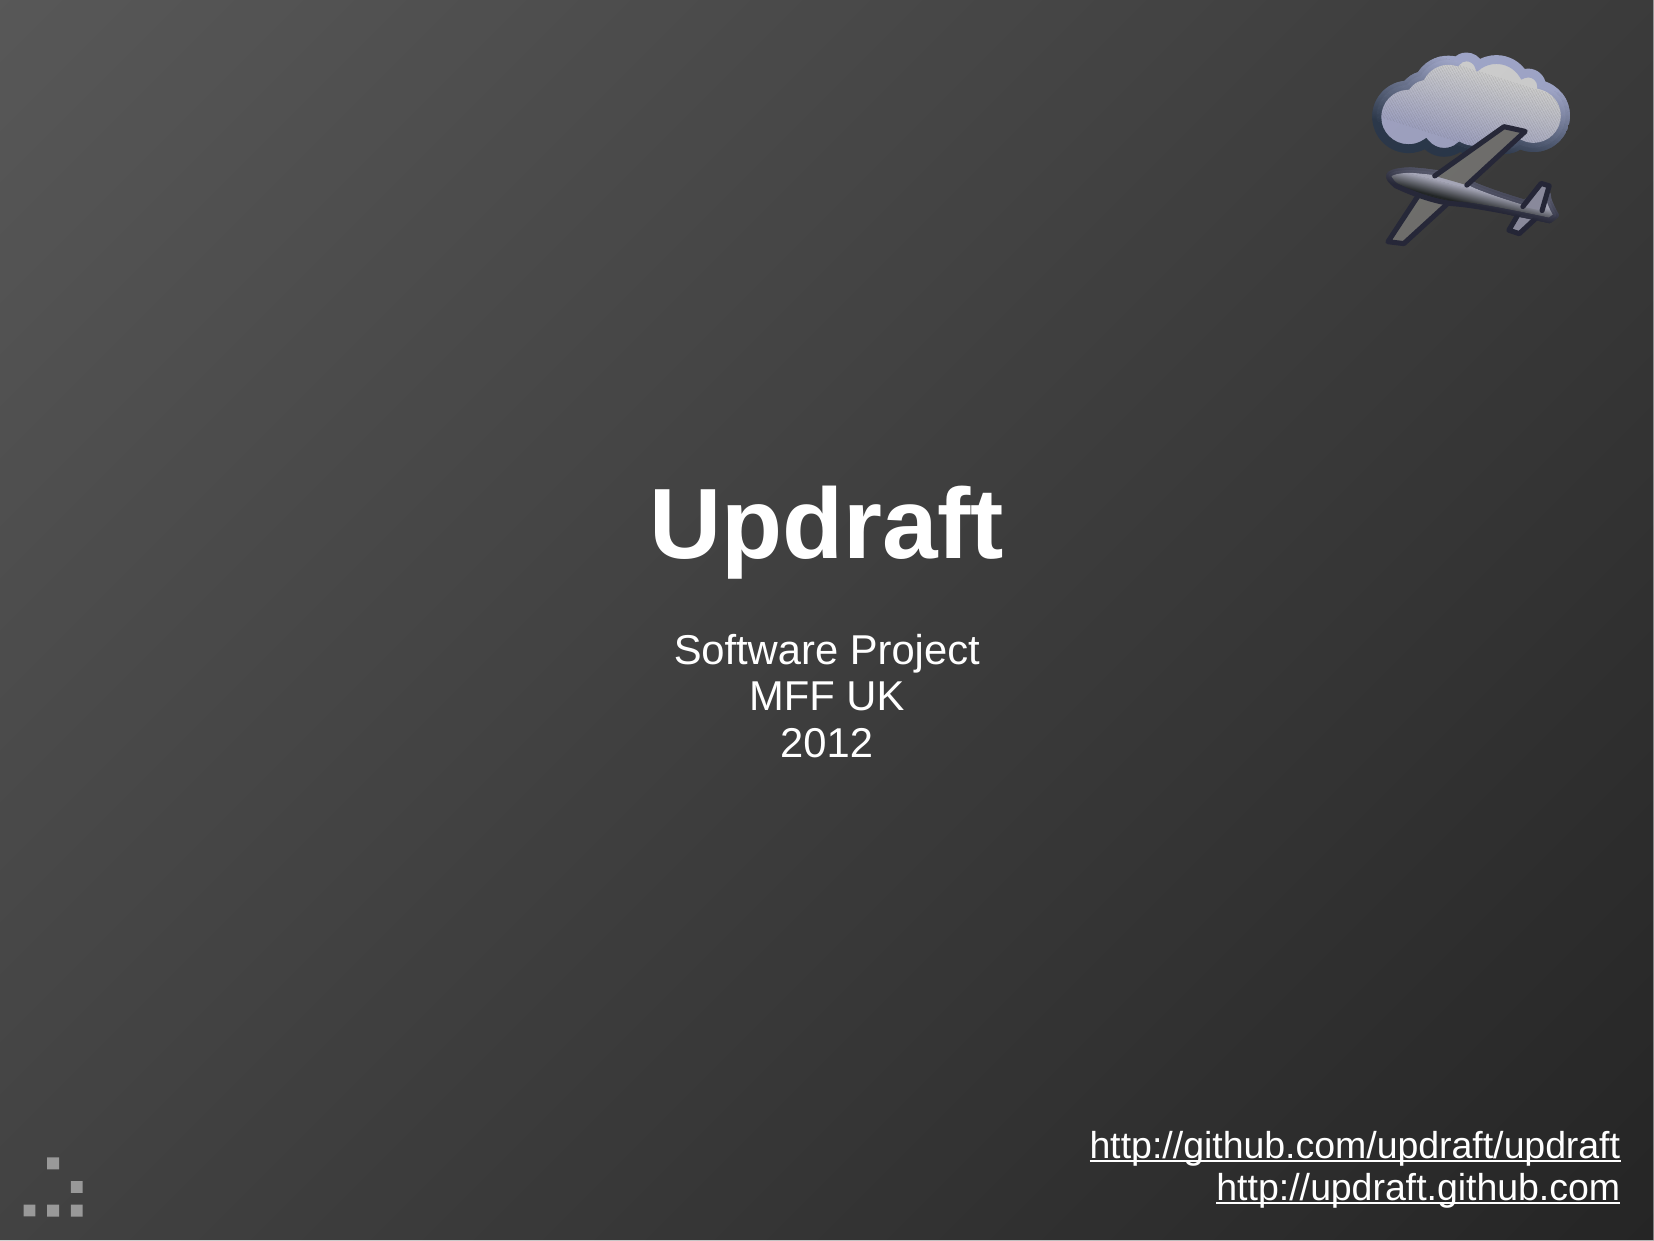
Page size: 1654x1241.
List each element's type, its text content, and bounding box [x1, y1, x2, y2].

text_box http://github.com/updraft/updraft http://updraft.github.com [779, 1123, 1621, 1209]
subtitle Updraft Software Project MFF UK 2012 [99, 224, 1555, 1010]
